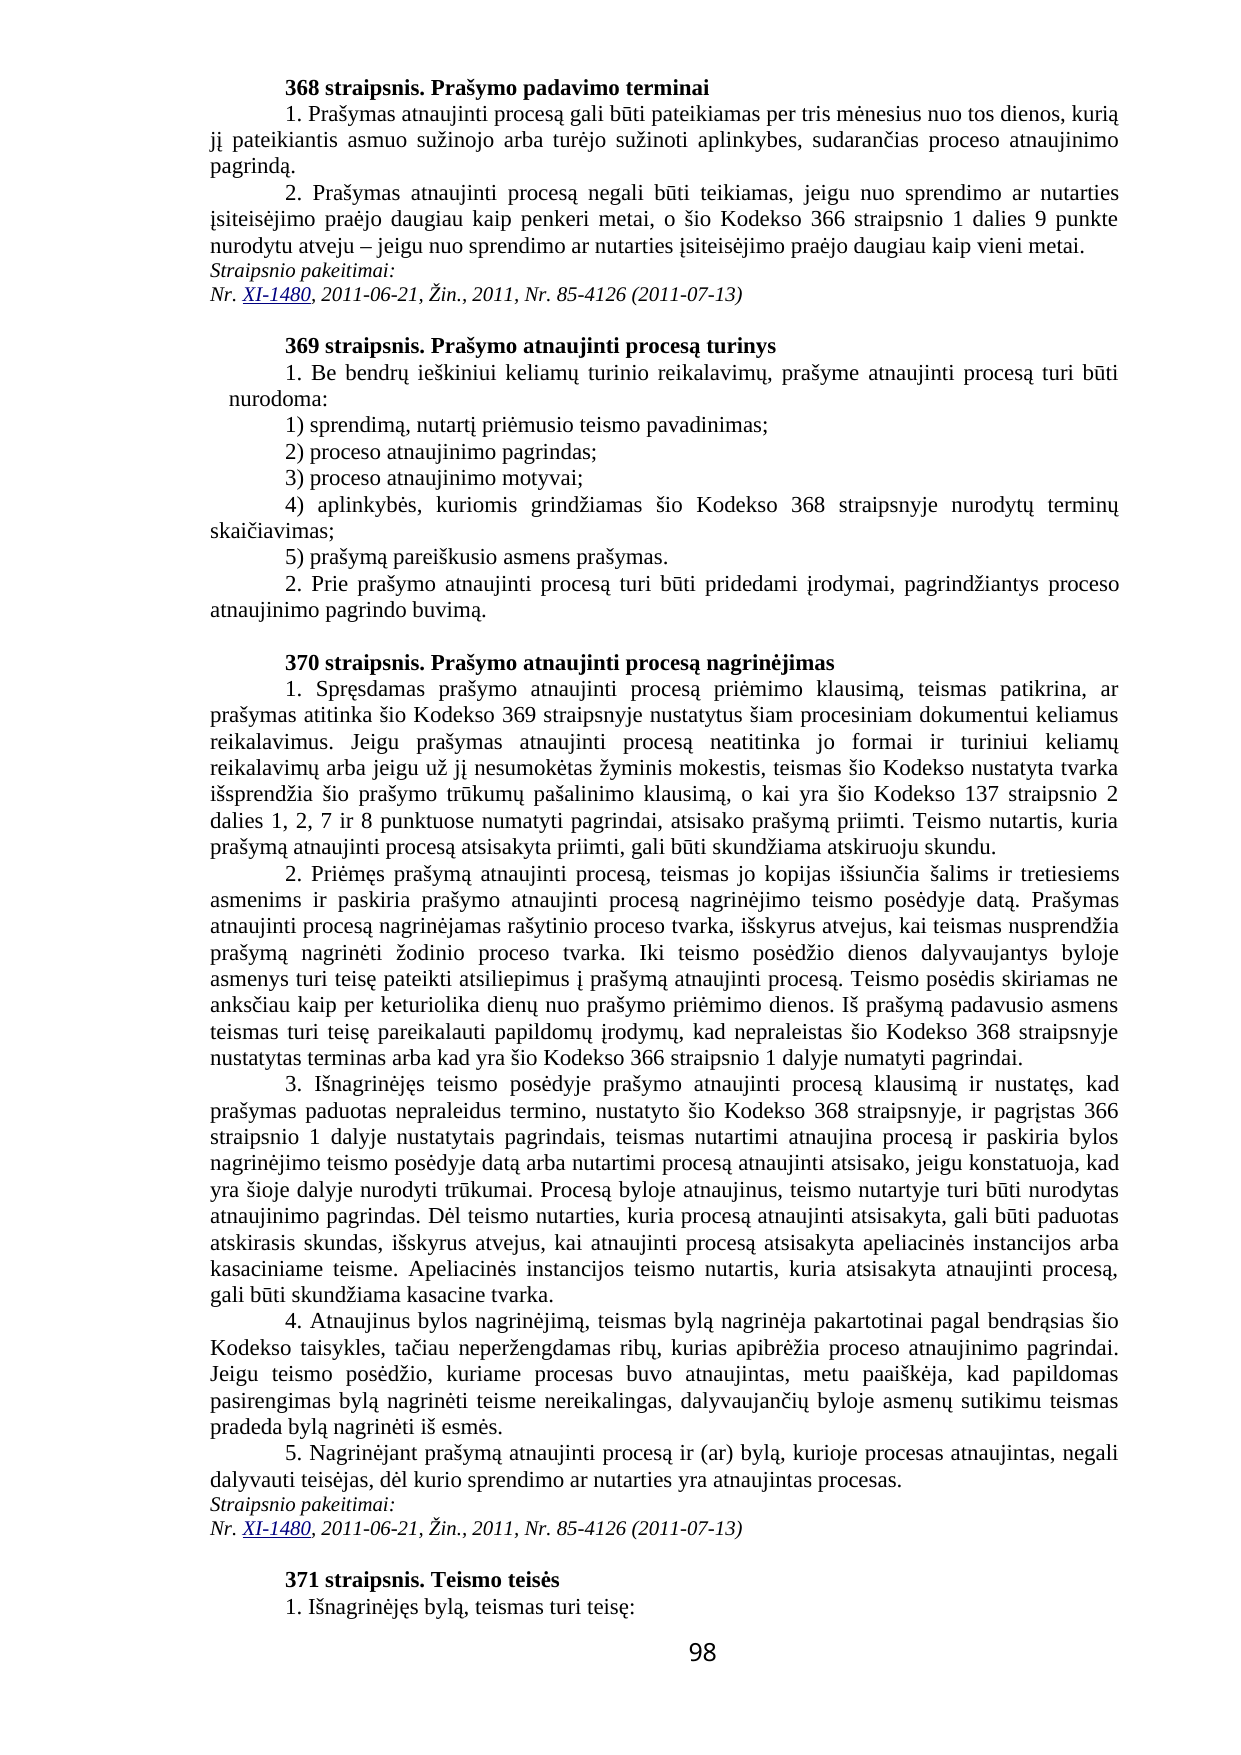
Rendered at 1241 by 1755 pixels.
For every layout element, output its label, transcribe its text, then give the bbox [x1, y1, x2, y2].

text Straipsnio pakeitimai: [210, 1492, 1120, 1516]
text 4) aplinkybės, kuriomis grindžiamas šio Kodekso 368 straipsnyje nurodytų terminų skaičiavimas; [210, 491, 1120, 543]
text 1. Spręsdamas prašymo atnaujinti procesą priėmimo klausimą, teismas patikrina, ar prašymas atitinka šio Kodekso 369 straipsnyje nustatytus šiam procesiniam dokumentui keliamus reikalavimus. Jeigu prašymas atnaujinti procesą neatitinka jo formai ir turiniui keliamų reikalavimų arba jeigu už jį nesumokėtas žyminis mokestis, teismas šio Kodekso nustatyta tvarka išsprendžia šio prašymo trūkumų pašalinimo klausimą, o kai yra šio Kodekso 137 straipsnio 2 dalies 1, 2, 7 ir 8 punktuose numatyti pagrindai, atsisako prašymą priimti. Teismo nutartis, kuria prašymą atnaujinti procesą atsisakyta priimti, gali būti skundžiama atskiruoju skundu. [210, 675, 1120, 859]
text Nr. XI-1480, 2011-06-21, Žin., 2011, Nr. 85-4126 (2011-07-13) [210, 282, 1120, 306]
text 2. Prašymas atnaujinti procesą negali būti teikiamas, jeigu nuo sprendimo ar nutarties įsiteisėjimo praėjo daugiau kaip penkeri metai, o šio Kodekso 366 straipsnio 1 dalies 9 punkte nurodytu atveju – jeigu nuo sprendimo ar nutarties įsiteisėjimo praėjo daugiau kaip vieni metai. [210, 179, 1120, 258]
text 4. Atnaujinus bylos nagrinėjimą, teismas bylą nagrinėja pakartotinai pagal bendrąsias šio Kodekso taisykles, tačiau neperžengdamas ribų, kurias apibrėžia proceso atnaujinimo pagrindai. Jeigu teismo posėdžio, kuriame procesas buvo atnaujintas, metu paaiškėja, kad papildomas pasirengimas bylą nagrinėti teisme nereikalingas, dalyvaujančių byloje asmenų sutikimu teismas pradeda bylą nagrinėti iš esmės. [210, 1308, 1120, 1439]
text 5) prašymą pareiškusio asmens prašymas. [210, 543, 1120, 570]
text Nr. XI-1480, 2011-06-21, Žin., 2011, Nr. 85-4126 (2011-07-13) [210, 1516, 1120, 1540]
subtitle 2. Prie prašymo atnaujinti procesą turi būti pridedami įrodymai, pagrindžiantys proceso atnaujinimo pagrindo buvimą. [210, 570, 1120, 622]
text 370 straipsnis. Prašymo atnaujinti procesą nagrinėjimas [210, 649, 1120, 675]
text 1. Išnagrinėjęs bylą, teismas turi teisę: [210, 1593, 1120, 1619]
text Straipsnio pakeitimai: [210, 258, 1120, 282]
text 1) sprendimą, nutartį priėmusio teismo pavadinimas; [210, 412, 1120, 438]
text 368 straipsnis. Prašymo padavimo terminai [210, 73, 1120, 100]
text 3) proceso atnaujinimo motyvai; [210, 464, 1120, 491]
text 2) proceso atnaujinimo pagrindas; [210, 438, 1120, 464]
text 3. Išnagrinėjęs teismo posėdyje prašymo atnaujinti procesą klausimą ir nustatęs, kad prašymas paduotas nepraleidus termino, nustatyto šio Kodekso 368 straipsnyje, ir pagrįstas 366 straipsnio 1 dalyje nustatytais pagrindais, teismas nutartimi atnaujina procesą ir paskiria bylos nagrinėjimo teismo posėdyje datą arba nutartimi procesą atnaujinti atsisako, jeigu konstatuoja, kad yra šioje dalyje nurodyti trūkumai. Procesą byloje atnaujinus, teismo nutartyje turi būti nurodytas atnaujinimo pagrindas. Dėl teismo nutarties, kuria procesą atnaujinti atsisakyta, gali būti paduotas atskirasis skundas, išskyrus atvejus, kai atnaujinti procesą atsisakyta apeliacinės instancijos arba kasaciniame teisme. Apeliacinės instancijos teismo nutartis, kuria atsisakyta atnaujinti procesą, gali būti skundžiama kasacine tvarka. [210, 1070, 1120, 1308]
text 2. Priėmęs prašymą atnaujinti procesą, teismas jo kopijas išsiunčia šalims ir tretiesiems asmenims ir paskiria prašymo atnaujinti procesą nagrinėjimo teismo posėdyje datą. Prašymas atnaujinti procesą nagrinėjamas rašytinio proceso tvarka, išskyrus atvejus, kai teismas nusprendžia prašymą nagrinėti žodinio proceso tvarka. Iki teismo posėdžio dienos dalyvaujantys byloje asmenys turi teisę pateikti atsiliepimus į prašymą atnaujinti procesą. Teismo posėdis skiriamas ne anksčiau kaip per keturiolika dienų nuo prašymo priėmimo dienos. Iš prašymą padavusio asmens teismas turi teisę pareikalauti papildomų įrodymų, kad nepraleistas šio Kodekso 368 straipsnyje nustatytas terminas arba kad yra šio Kodekso 366 straipsnio 1 dalyje numatyti pagrindai. [210, 859, 1120, 1070]
text 369 straipsnis. Prašymo atnaujinti procesą turinys [210, 332, 1120, 359]
text 5. Nagrinėjant prašymą atnaujinti procesą ir (ar) bylą, kurioje procesas atnaujintas, negali dalyvauti teisėjas, dėl kurio sprendimo ar nutarties yra atnaujintas procesas. [210, 1439, 1120, 1492]
text 371 straipsnis. Teismo teisės [210, 1567, 1120, 1593]
subtitle 1. Be bendrų ieškiniui keliamų turinio reikalavimų, prašyme atnaujinti procesą turi būti nurodoma: [229, 359, 1120, 412]
text 1. Prašymas atnaujinti procesą gali būti pateikiamas per tris mėnesius nuo tos dienos, kurią jį pateikiantis asmuo sužinojo arba turėjo sužinoti aplinkybes, sudarančias proceso atnaujinimo pagrindą. [210, 100, 1120, 179]
